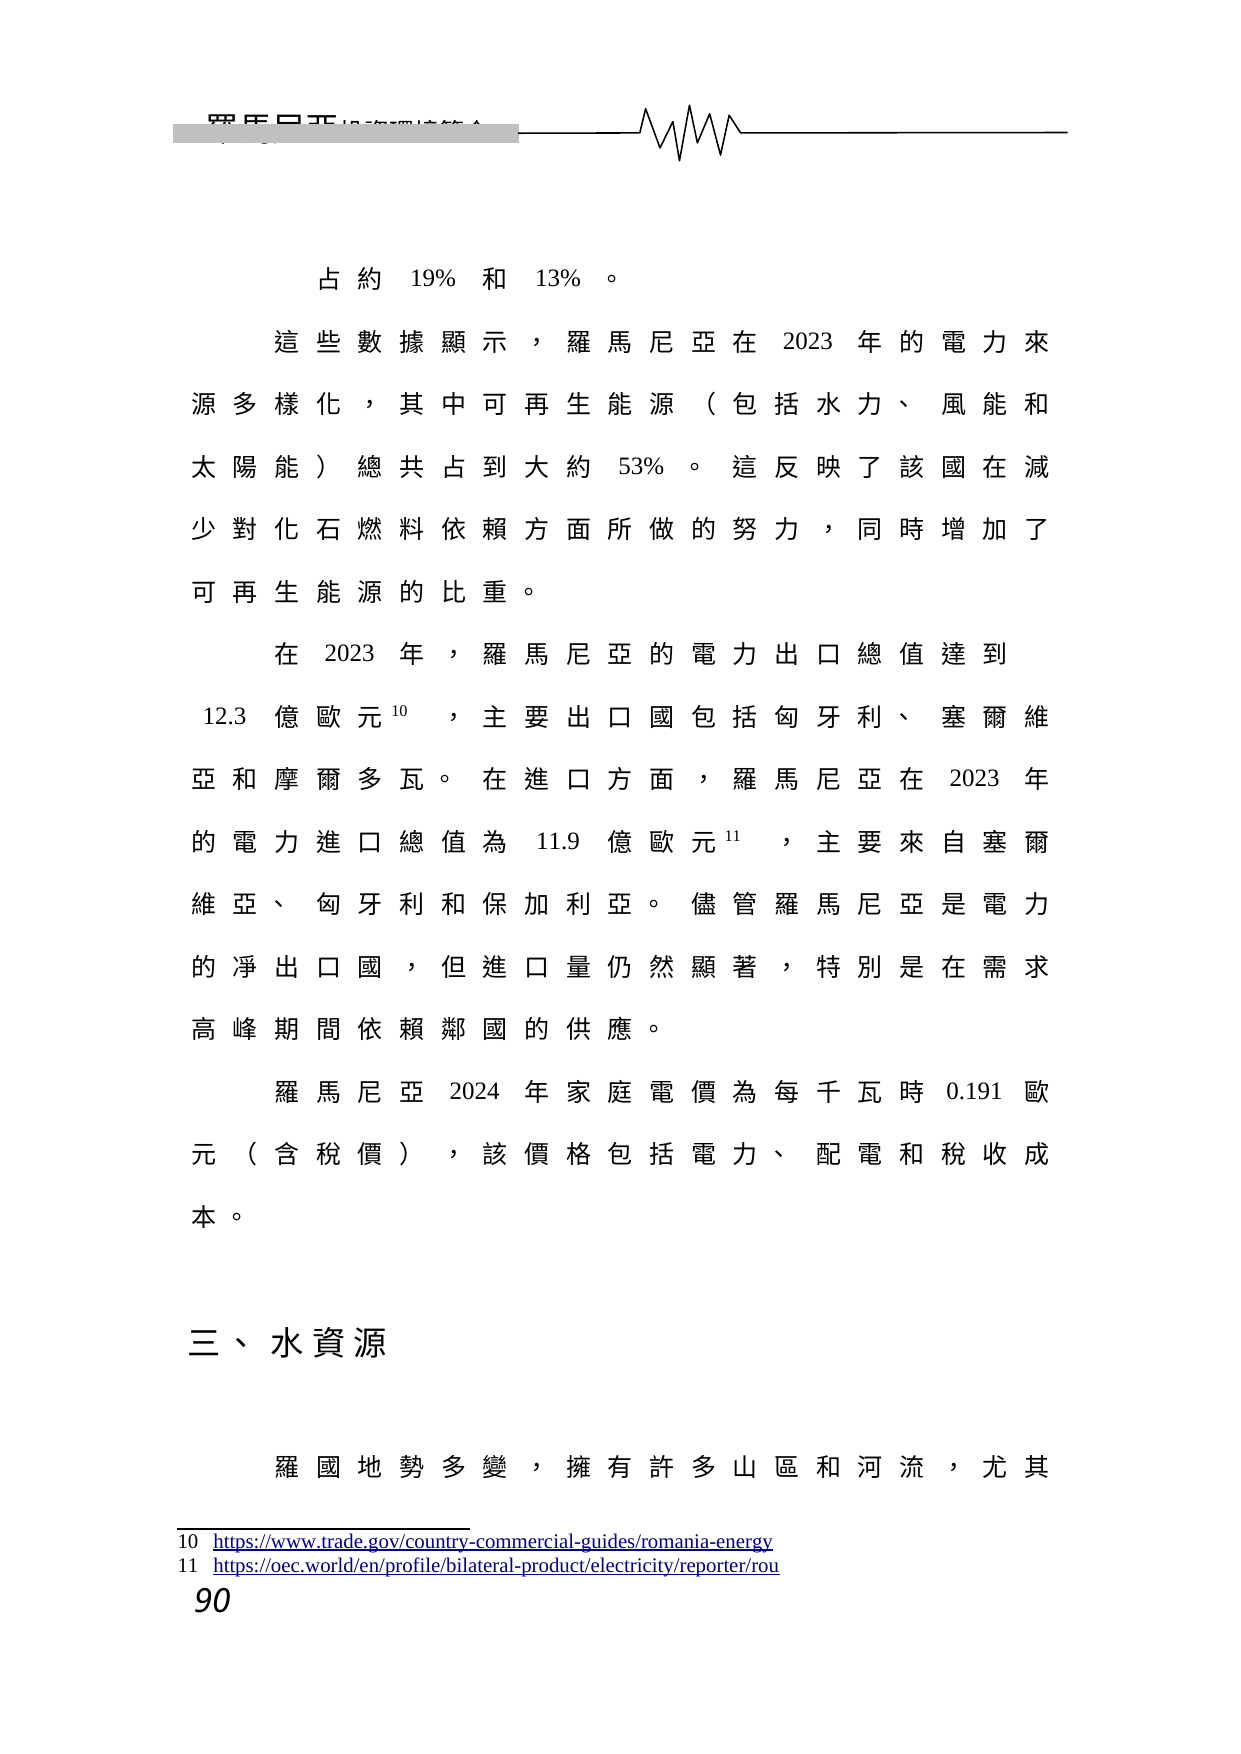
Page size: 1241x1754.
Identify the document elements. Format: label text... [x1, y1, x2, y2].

text 占約19%和13%。 [207, 236, 1058, 299]
text https://oec.world/en/profile/bilateral-product/electricity/reporter/rou [177, 1553, 1063, 1577]
text 羅國地勢多變，擁有許多山區和河流，尤其 [183, 1424, 1058, 1486]
text https://www.trade.gov/country-commercial-guides/romania-energy [177, 1529, 1063, 1553]
text 在2023年，羅馬尼亞的電力出口總值達到12.3億歐元，主要出口國包括匈牙利、塞爾維亞和摩爾多瓦。在進口方面，羅馬尼亞在2023年的電力進口總值為11.9億歐元，主要來自塞爾維亞、匈牙利和保加利亞。儘管羅馬尼亞是電力的凈出口國，但進口量仍然顯著，特別是在需求高峰期間依賴鄰國的供應。 [183, 611, 1058, 1049]
text 這些數據顯示，羅馬尼亞在2023年的電力來源多樣化，其中可再生能源（包括水力、風能和太陽能）總共占到大約53%。這反映了該國在減少對化石燃料依賴方面所做的努力，同時增加了可再生能源的比重。 [183, 299, 1058, 611]
text 三、水資源 [183, 1299, 1058, 1361]
text 羅馬尼亞2024年家庭電價為每千瓦時0.191歐元（含稅價），該價格包括電力、配電和稅收成本。 [183, 1049, 1058, 1236]
